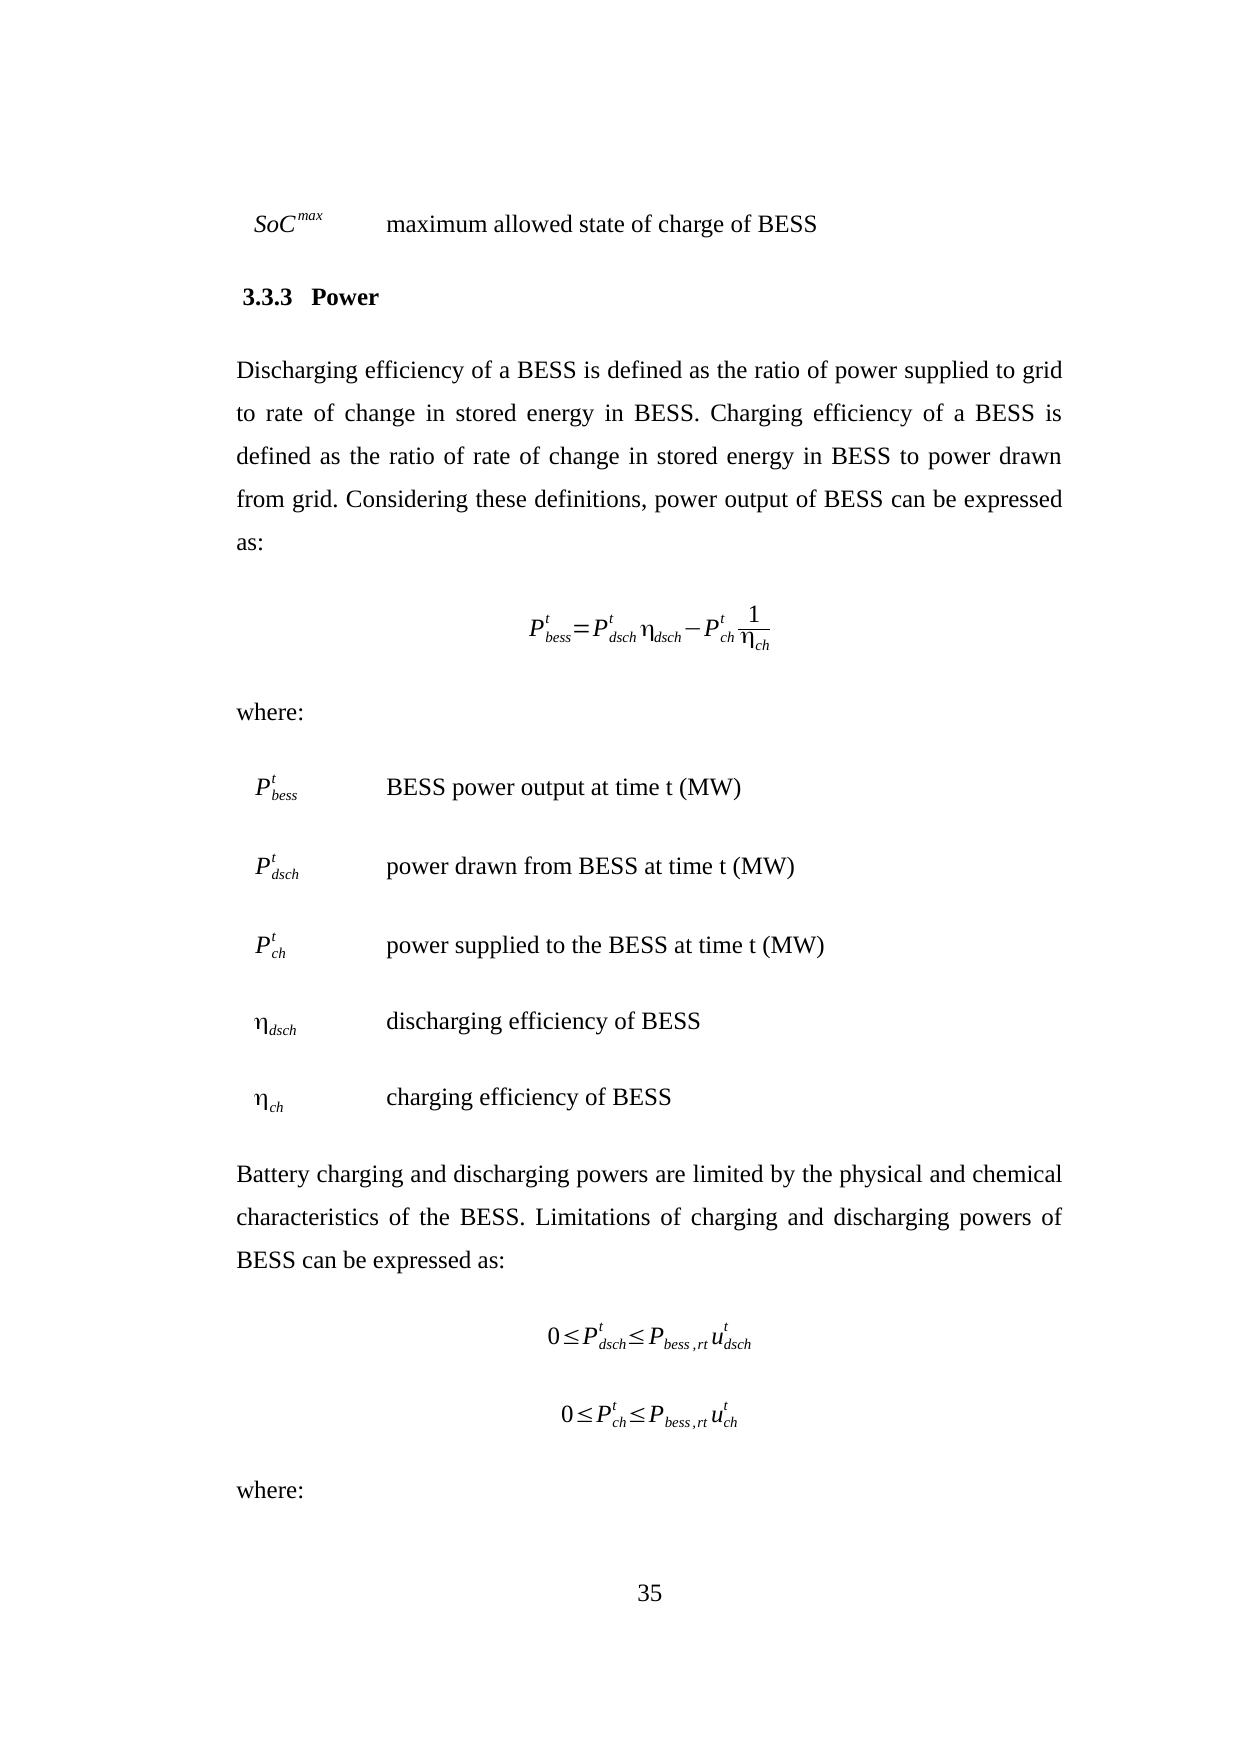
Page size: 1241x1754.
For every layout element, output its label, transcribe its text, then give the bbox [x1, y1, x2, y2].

text charging efficiency of BESS [236, 1082, 1063, 1115]
text Discharging efficiency of a BESS is defined as the ratio of power supplied to grid to rate of change in stored energy in BESS. Charging efficiency of a BESS is defined as the ratio of rate of change in stored energy in BESS to power drawn from grid. Considering these definitions, power output of BESS can be expressed as: [236, 355, 1063, 556]
text where: [236, 697, 1063, 726]
text power drawn from BESS at time t (MW) [236, 848, 1063, 883]
text Battery charging and discharging powers are limited by the physical and chemical characteristics of the BESS. Limitations of charging and discharging powers of BESS can be expressed as: [236, 1159, 1063, 1274]
text where: [236, 1476, 1063, 1504]
text power supplied to the BESS at time t (MW) [236, 927, 1063, 962]
text maximum allowed state of charge of BESS [236, 207, 1063, 238]
subtitle Power [236, 282, 1063, 311]
text discharging efficiency of BESS [236, 1006, 1063, 1038]
text BESS power output at time t (MW) [236, 769, 1063, 804]
